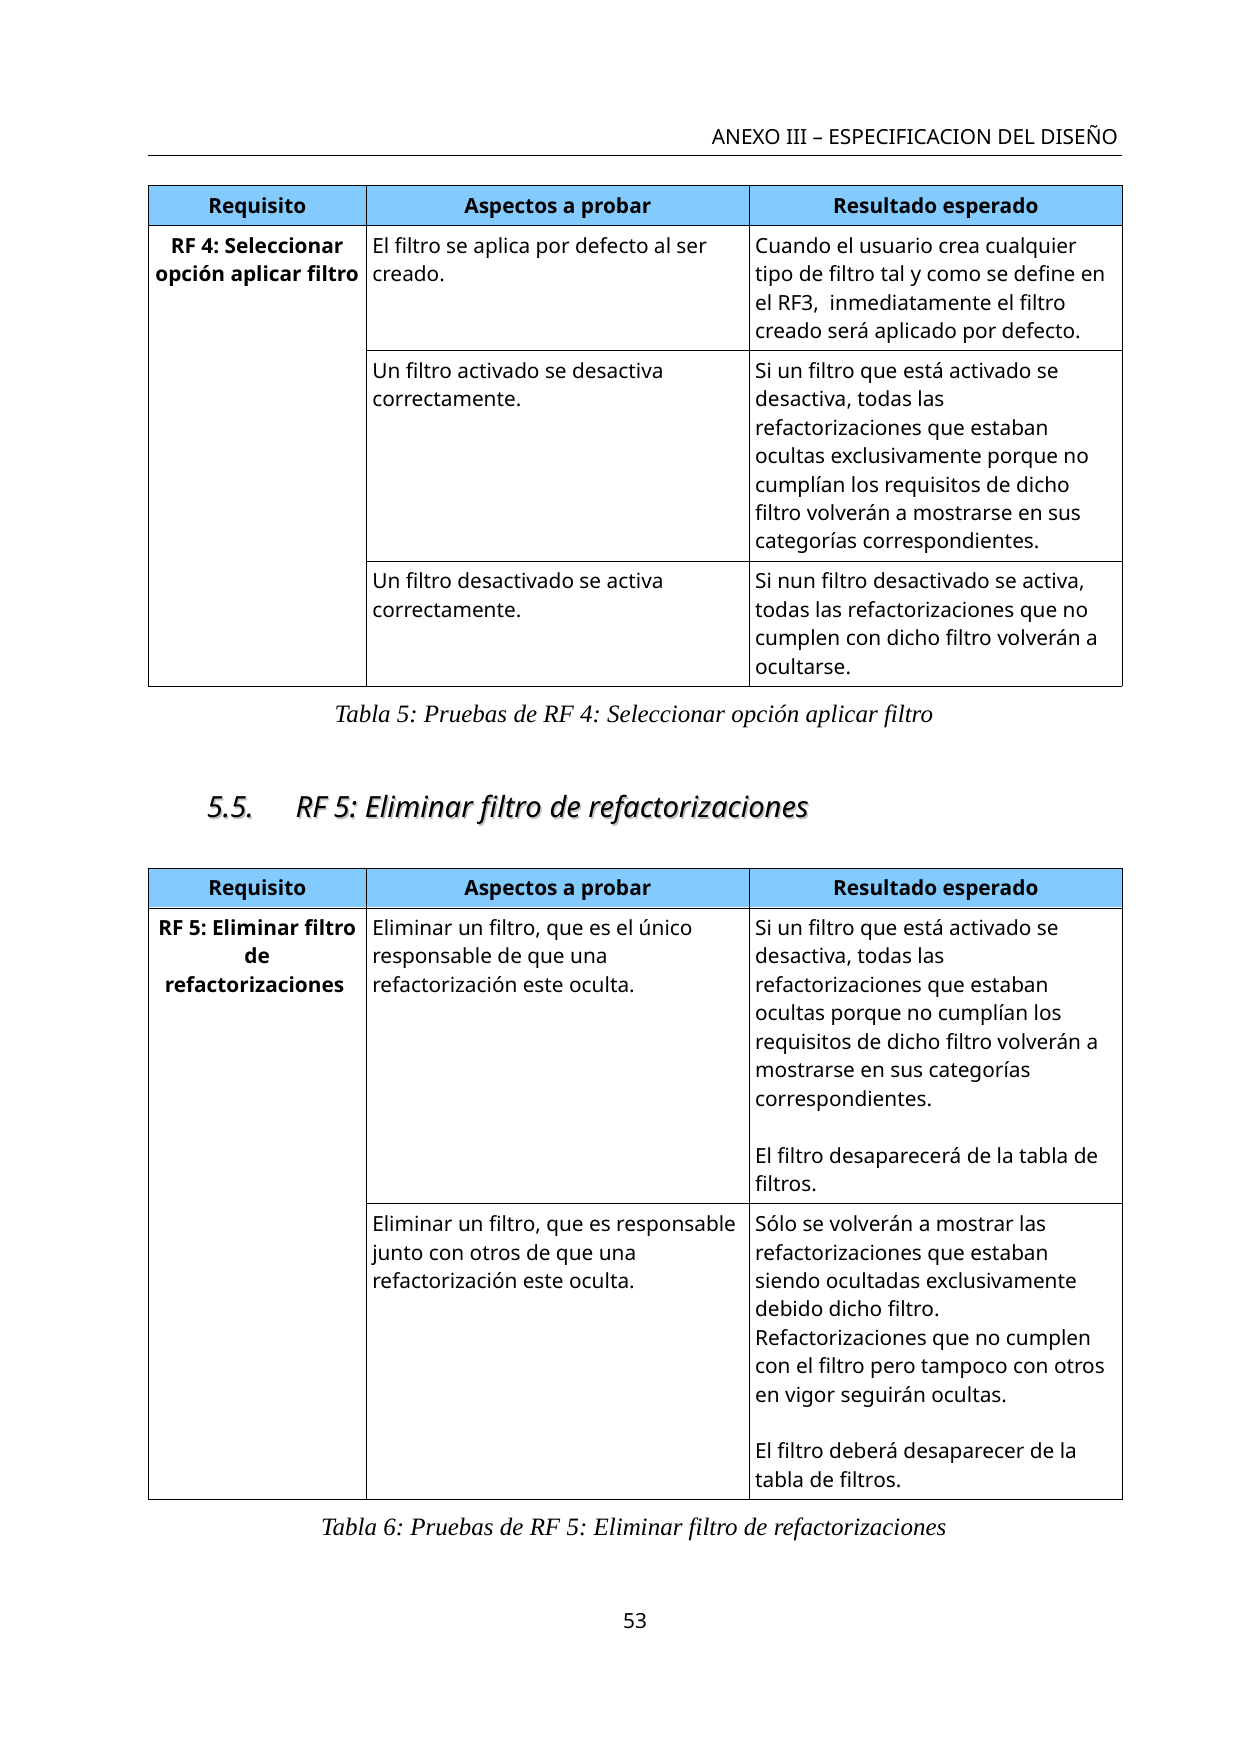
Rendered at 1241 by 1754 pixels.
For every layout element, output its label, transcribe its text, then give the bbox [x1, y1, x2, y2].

table_header Aspectos a probar [367, 186, 749, 225]
table_header Resultado esperado [750, 869, 1122, 907]
table_header Aspectos a probar [367, 869, 749, 907]
table_cell Si un filtro que está activado se desactiva, todas las refactorizaciones que estaban ocultas porque no cumplían los requisitos de dicho filtro volverán a mostrarse en sus categorías correspondientes. El filtro desaparecerá de la tabla de filtros. [750, 909, 1122, 1203]
table_cell Sólo se volverán a mostrar las refactorizaciones que estaban siendo ocultadas exclusivamente debido dicho filtro. Refactorizaciones que no cumplen con el filtro pero tampoco con otros en vigor seguirán ocultas. El filtro deberá desaparecer de la tabla de filtros. [750, 1204, 1122, 1499]
text Tabla 5: Pruebas de RF 4: Seleccionar opción aplicar filtro [148, 699, 1122, 727]
table_cell RF 4: Seleccionar opción aplicar filtro [149, 226, 366, 686]
table_cell Eliminar un filtro, que es responsable junto con otros de que una refactorización este oculta. [367, 1204, 749, 1499]
table_cell Un filtro desactivado se activa correctamente. [367, 562, 749, 686]
text Tabla 6: Pruebas de RF 5: Eliminar filtro de refactorizaciones [148, 1512, 1122, 1541]
table_header Resultado esperado [750, 186, 1122, 225]
table_header Requisito [149, 869, 366, 907]
table_cell Si nun filtro desactivado se activa, todas las refactorizaciones que no cumplen con dicho filtro volverán a ocultarse. [750, 562, 1122, 686]
table_cell El filtro se aplica por defecto al ser creado. [367, 226, 749, 350]
subtitle RF 5: Eliminar filtro de refactorizaciones [207, 787, 1122, 826]
table_cell RF 5: Eliminar filtro de refactorizaciones [149, 909, 366, 1499]
table_cell Un filtro activado se desactiva correctamente. [367, 351, 749, 561]
table_header Requisito [149, 186, 366, 225]
table_cell Si un filtro que está activado se desactiva, todas las refactorizaciones que estaban ocultas exclusivamente porque no cumplían los requisitos de dicho filtro volverán a mostrarse en sus categorías correspondientes. [750, 351, 1122, 561]
table_cell Eliminar un filtro, que es el único responsable de que una refactorización este oculta. [367, 909, 749, 1203]
table_cell Cuando el usuario crea cualquier tipo de filtro tal y como se define en el RF3, inmediatamente el filtro creado será aplicado por defecto. [750, 226, 1122, 350]
